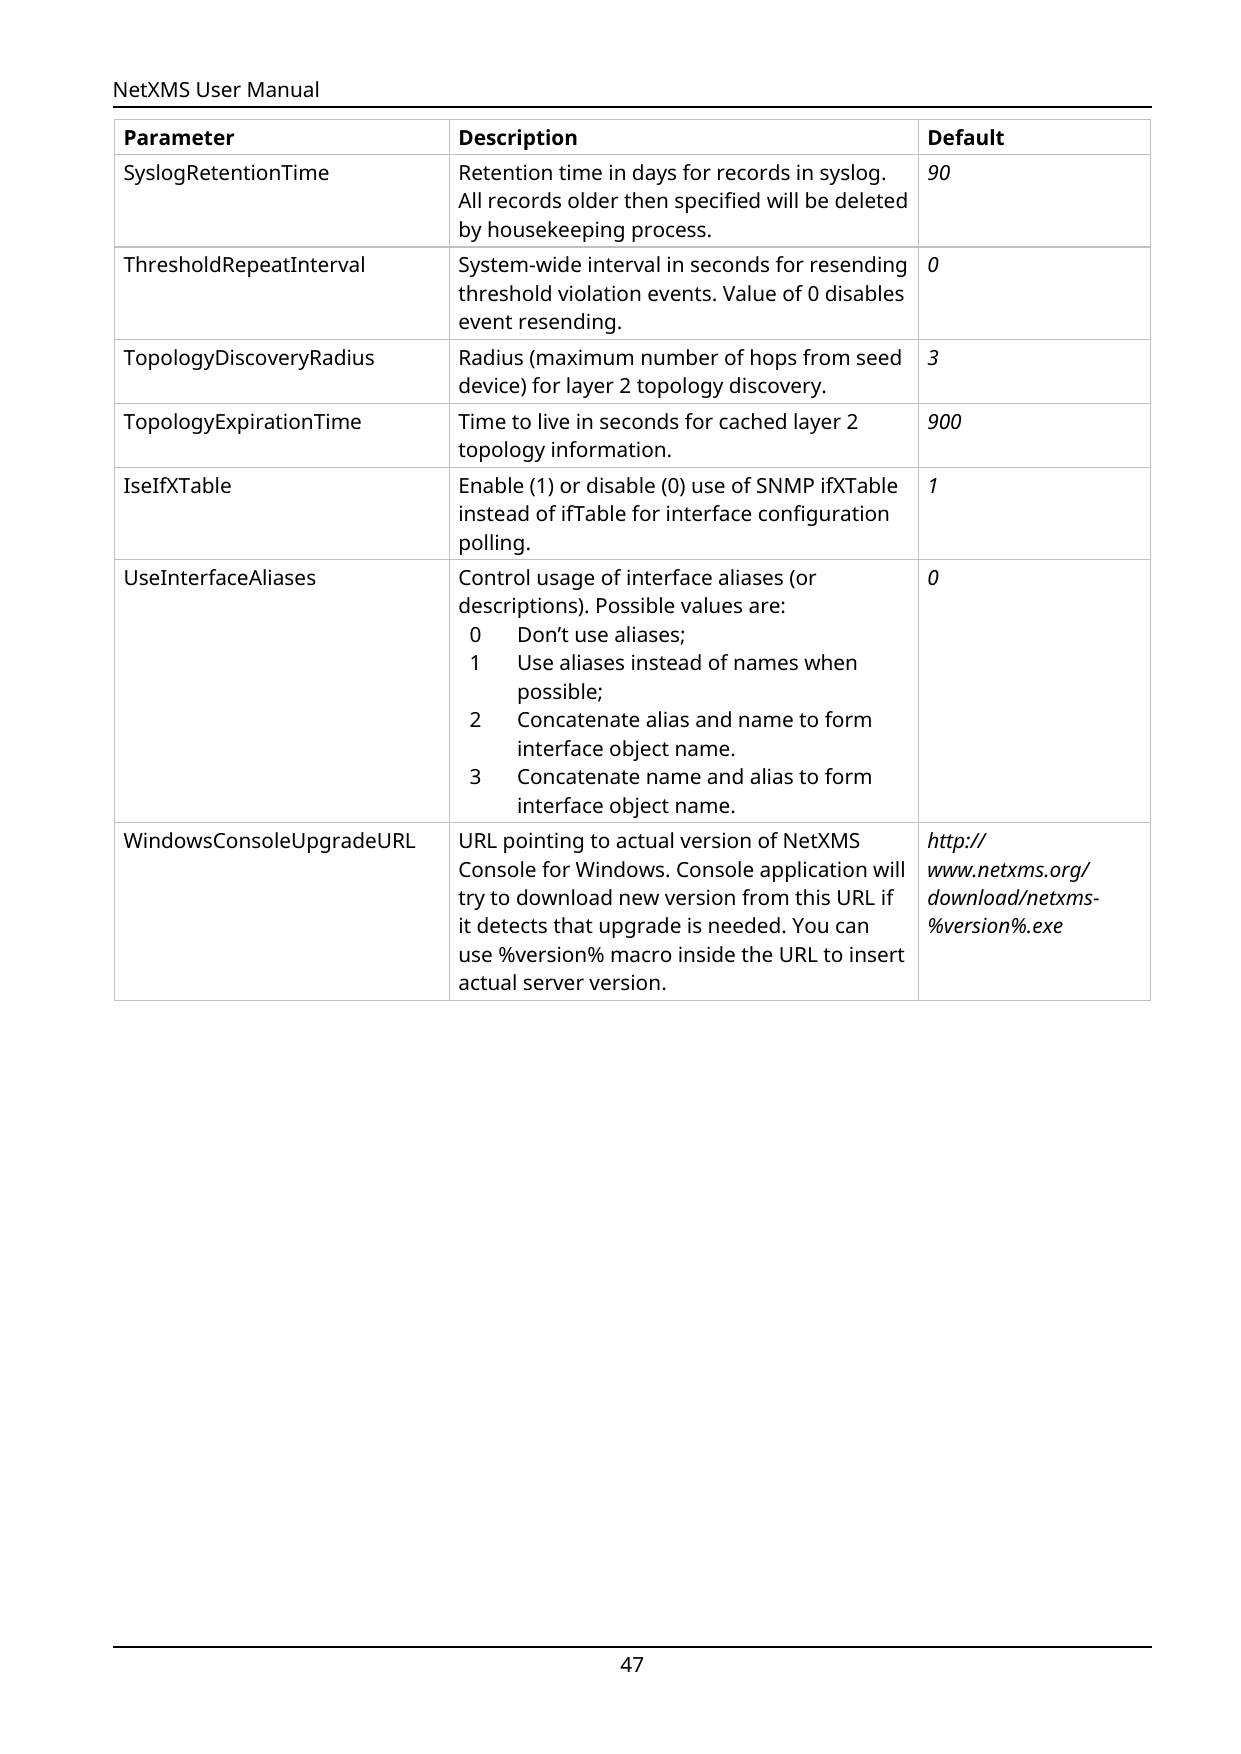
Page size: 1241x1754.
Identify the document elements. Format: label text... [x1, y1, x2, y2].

table_header 0 [458, 620, 506, 648]
table_cell TopologyDiscoveryRadius [115, 340, 449, 403]
table_cell ThresholdRepeatInterval [115, 248, 449, 339]
table_cell Retention time in days for records in syslog. All records older then specified will be deleted by housekeeping process. [450, 155, 918, 246]
table_cell TopologyExpirationTime [115, 404, 449, 467]
table_cell 2 [458, 705, 506, 762]
table_header Default [919, 120, 1150, 154]
table_cell Concatenate name and alias to form interface object name. [506, 762, 908, 819]
table_cell Radius (maximum number of hops from seed device) for layer 2 topology discovery. [450, 340, 918, 403]
table_cell 3 [458, 762, 506, 819]
table_cell URL pointing to actual version of NetXMS Console for Windows. Console application will try to download new version from this URL if it detects that upgrade is needed. You can use %version% macro inside the URL to insert actual server version. [450, 823, 918, 1000]
table_cell 1 [919, 468, 1150, 559]
table_cell 90 [919, 155, 1150, 246]
table_cell 0 [919, 248, 1150, 339]
table_cell 0 [919, 560, 1150, 822]
table_cell Use aliases instead of names when possible; [506, 649, 908, 705]
table_header Parameter [115, 120, 449, 154]
table_cell SyslogRetentionTime [115, 155, 449, 246]
table_cell Time to live in seconds for cached layer 2 topology information. [450, 404, 918, 467]
table_cell Enable (1) or disable (0) use of SNMP ifXTable instead of ifTable for interface configuration polling. [450, 468, 918, 559]
table_cell System-wide interval in seconds for resending threshold violation events. Value of 0 disables event resending. [450, 248, 918, 339]
table_cell Concatenate alias and name to form interface object name. [506, 705, 908, 762]
table_cell UseInterfaceAliases [115, 560, 449, 822]
table_header Don’t use aliases; [506, 620, 908, 648]
table_cell WindowsConsoleUpgradeURL [115, 823, 449, 1000]
table_cell 3 [919, 340, 1150, 403]
table_cell http://www.netxms.org/download/netxms-%version%.exe [919, 823, 1150, 1000]
table_cell IseIfXTable [115, 468, 449, 559]
table_header Description [450, 120, 918, 154]
table_cell 1 [458, 649, 506, 705]
table_cell Control usage of interface aliases (or descriptions). Possible values are: [450, 560, 918, 822]
table_cell 900 [919, 404, 1150, 467]
